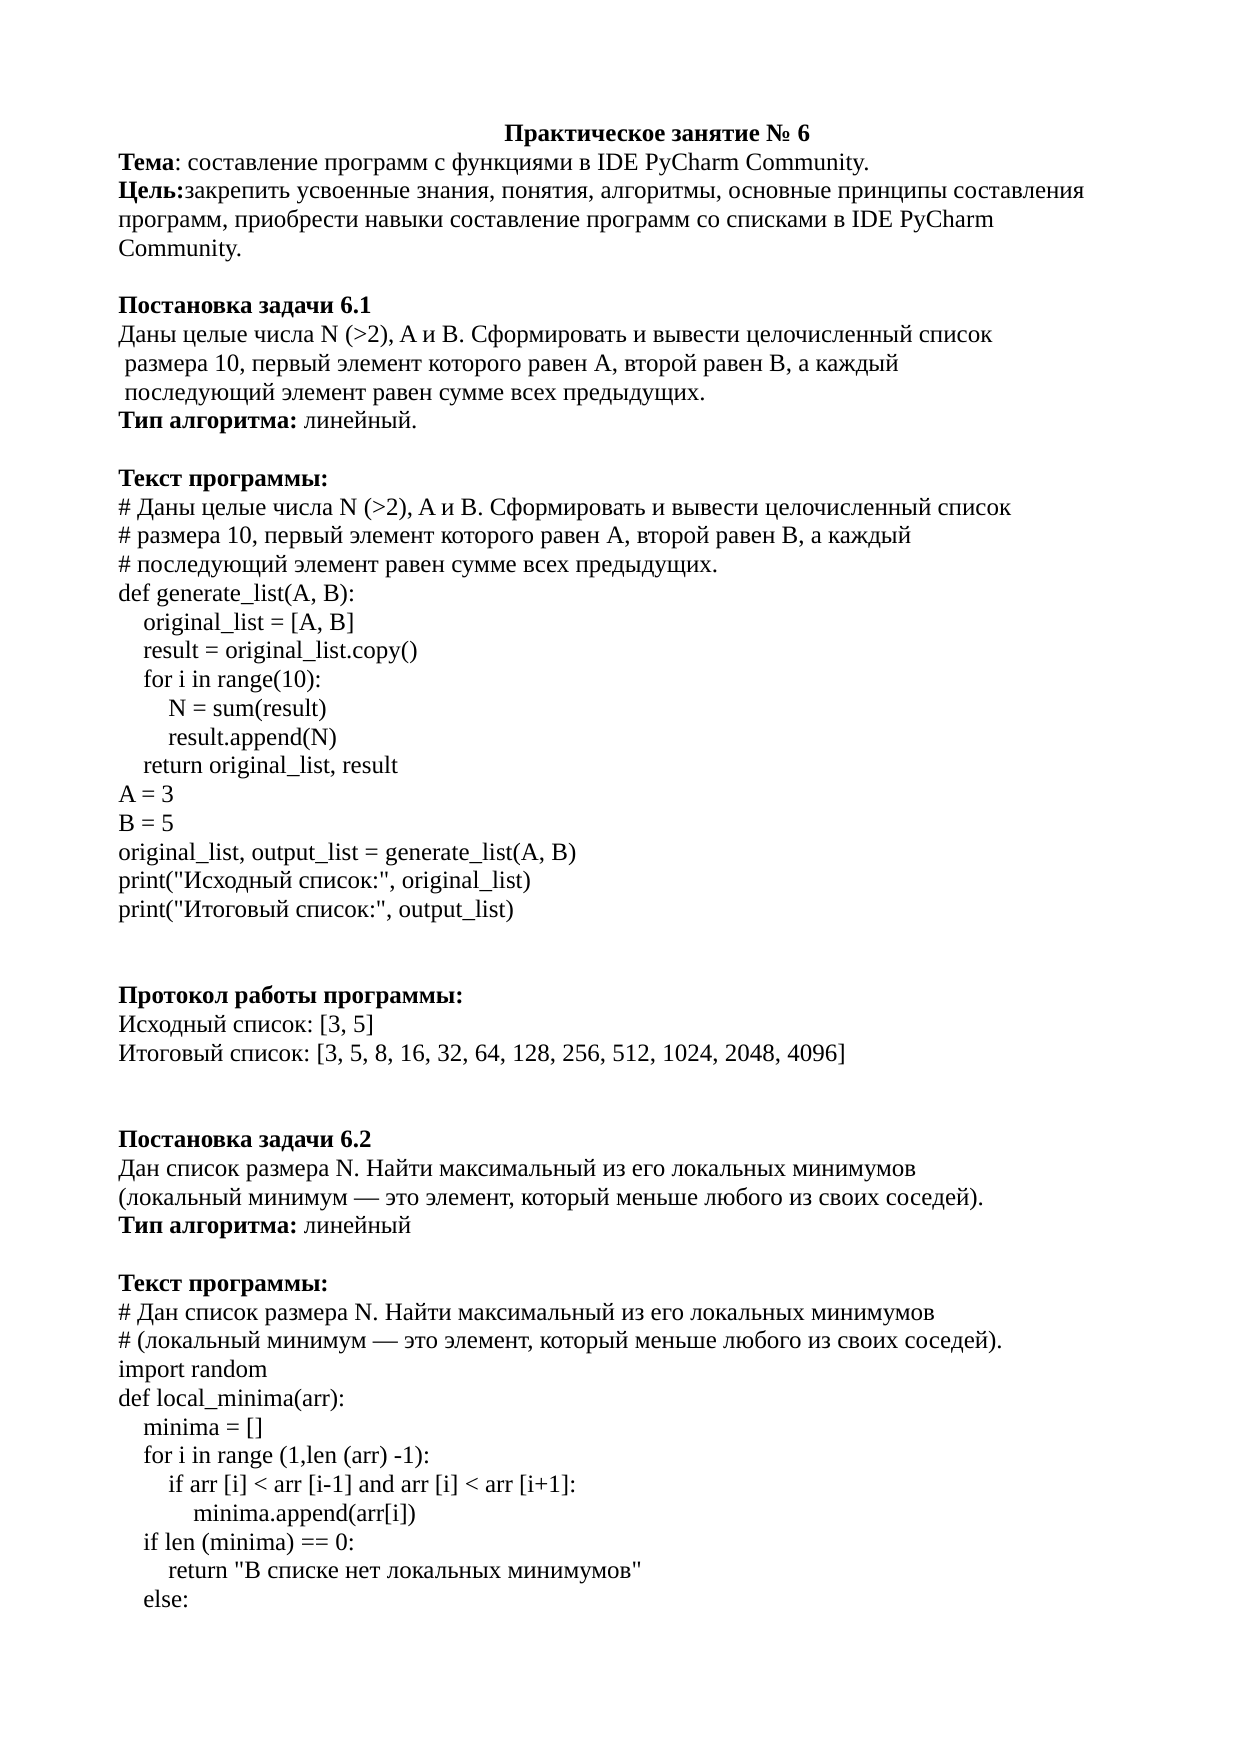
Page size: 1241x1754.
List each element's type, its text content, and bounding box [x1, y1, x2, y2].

text Практическое занятие № 6 [192, 118, 1122, 147]
text Тема: составление программ с функциями в IDE PyCharm Community. [118, 147, 1122, 176]
text Тип алгоритма: линейный. [118, 406, 1122, 434]
text Цель:закрепить усвоенные знания, понятия, алгоритмы, основные принципы составления программ, приобрести навыки составление программ со списками в IDE PyCharm Community. [118, 176, 1122, 262]
text Даны целые числа N (>2), A и B. Сформировать и вывести целочисленный список размера 10, первый элемент которого равен A, второй равен B, а каждый последующий элемент равен сумме всех предыдущих. [118, 319, 1122, 406]
text Дан список размера N. Найти максимальный из его локальных минимумов (локальный минимум — это элемент, который меньше любого из своих соседей). [118, 1153, 1122, 1211]
text Исходный список: [3, 5] [118, 1009, 1122, 1038]
text Протокол работы программы: [118, 981, 1122, 1009]
text Итоговый список: [3, 5, 8, 16, 32, 64, 128, 256, 512, 1024, 2048, 4096] [118, 1038, 1122, 1067]
text Тип алгоритма: линейный [118, 1211, 1122, 1239]
text Текст программы: [118, 1268, 1122, 1297]
text Постановка задачи 6.1 [118, 291, 1122, 319]
text Постановка задачи 6.2 [118, 1124, 1122, 1153]
text Текст программы: [118, 463, 1122, 492]
text # Даны целые числа N (>2), A и B. Сформировать и вывести целочисленный список # размера 10, первый элемент которого равен A, второй равен B, а каждый # последующий элемент равен сумме всех предыдущих. def generate_list(A, B): original_list = [A, B] result = original_list.copy() for i in range(10): N = sum(result) result.append(N) return original_list, result A = 3 B = 5 original_list, output_list = generate_list(A, B) print("Исходный список:", original_list) print("Итоговый список:", output_list) [118, 492, 1122, 923]
text # Дан список размера N. Найти максимальный из его локальных минимумов # (локальный минимум — это элемент, который меньше любого из своих соседей). import random def local_minima(arr): minima = [] for i in range (1,len (arr) -1): if arr [i] < arr [i-1] and arr [i] < arr [i+1]: minima.append(arr[i]) if len (minima) == 0: return "В списке нет локальных минимумов" else: [118, 1297, 1122, 1613]
